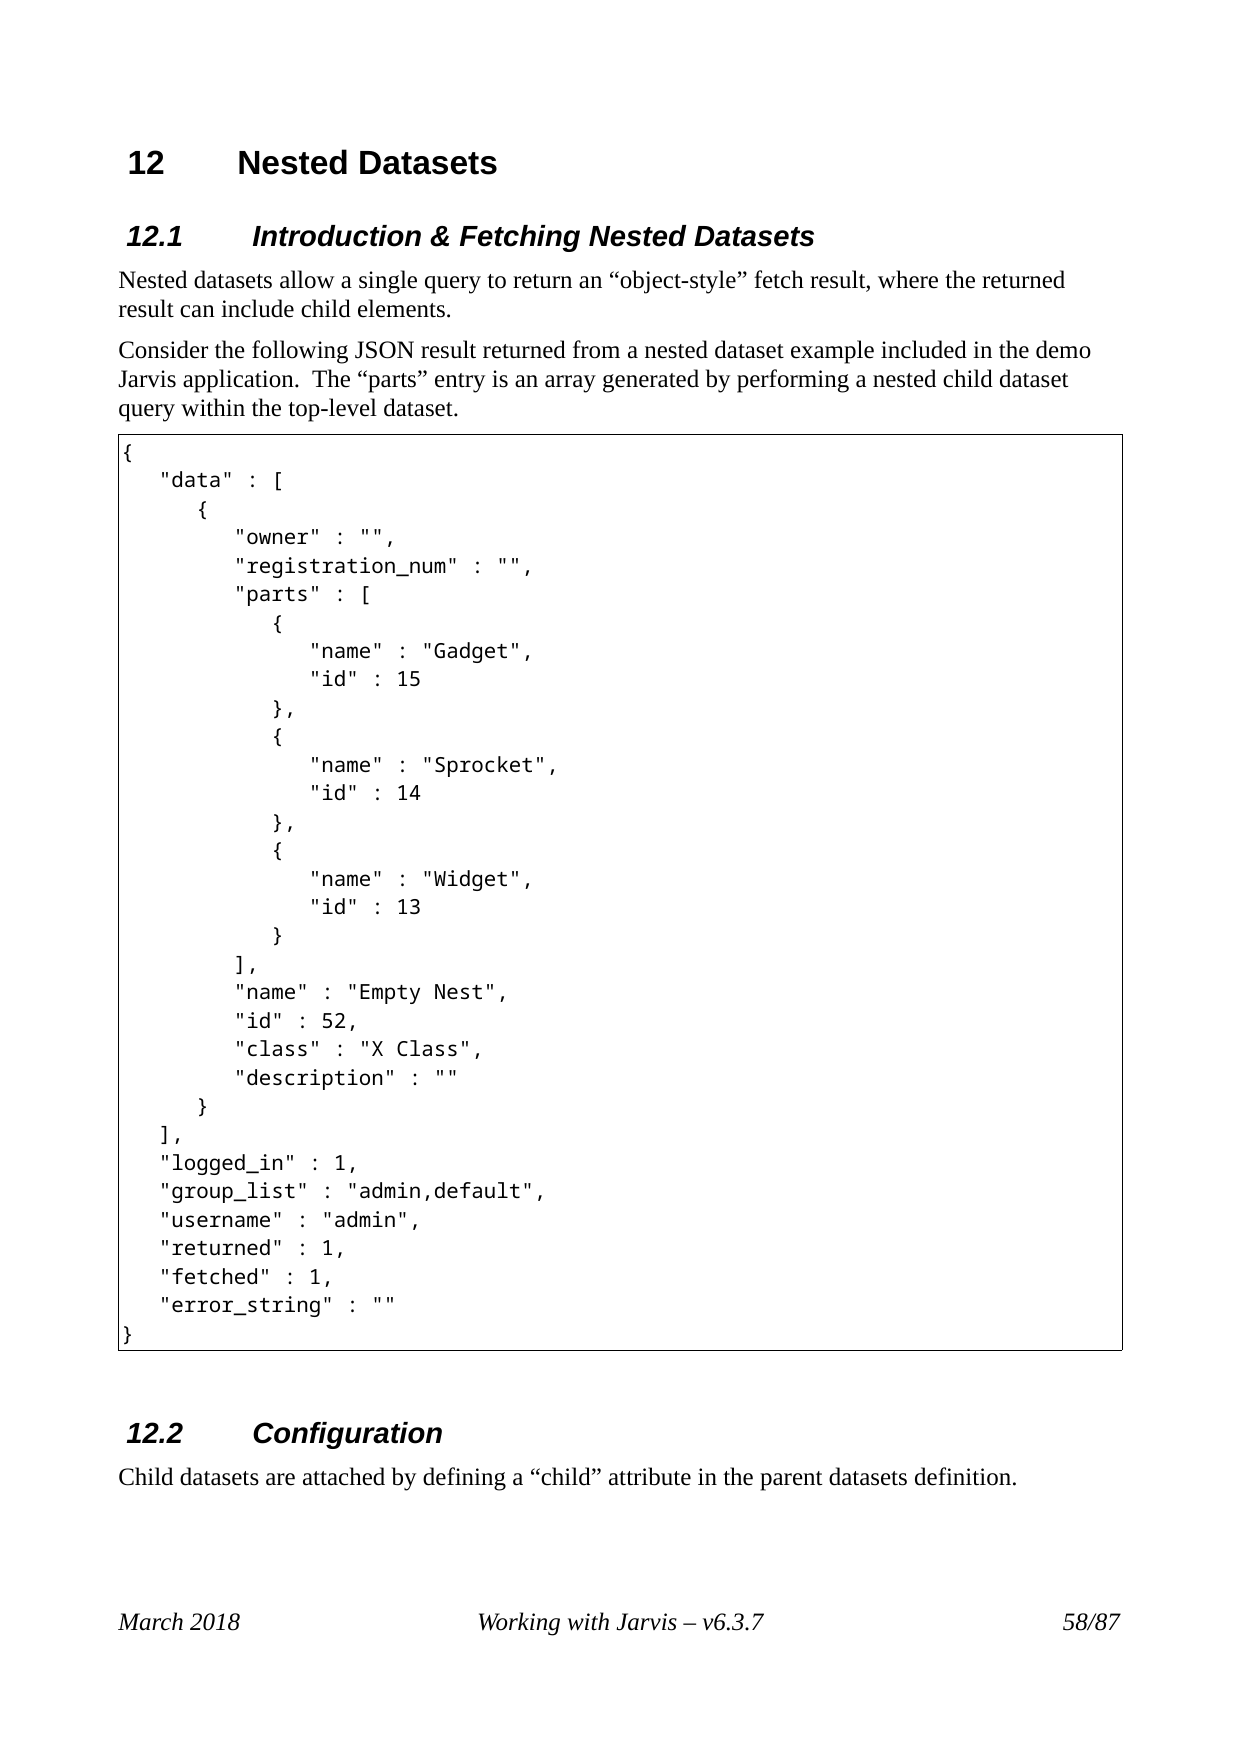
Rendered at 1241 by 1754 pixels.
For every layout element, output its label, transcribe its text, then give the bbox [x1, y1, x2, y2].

text "error_string" : "" [119, 1287, 1122, 1316]
text "id" : 13 [119, 889, 1122, 917]
text "class" : "X Class", [119, 1031, 1122, 1060]
text "parts" : [ [119, 576, 1122, 605]
text "username" : "admin", [119, 1202, 1122, 1230]
text Child datasets are attached by defining a “child” attribute in the parent datasets definition. [118, 1462, 1122, 1491]
text { [119, 605, 1122, 633]
text { [119, 435, 1122, 462]
text "id" : 15 [119, 662, 1122, 690]
subtitle Nested Datasets [118, 143, 1122, 182]
text "data" : [ [119, 462, 1122, 491]
text { [119, 718, 1122, 747]
text ], [119, 1117, 1122, 1145]
text "logged_in" : 1, [119, 1145, 1122, 1173]
text "id" : 14 [119, 775, 1122, 804]
text } [119, 1088, 1122, 1117]
text }, [119, 690, 1122, 718]
text "returned" : 1, [119, 1230, 1122, 1259]
text "name" : "Empty Nest", [119, 974, 1122, 1003]
text { [119, 491, 1122, 519]
text Consider the following JSON result returned from a nested dataset example included in the demo Jarvis application. The “parts” entry is an array generated by performing a nested child dataset query within the top-level dataset. [118, 335, 1122, 422]
text ], [119, 946, 1122, 974]
text "name" : "Widget", [119, 861, 1122, 889]
text "name" : "Sprocket", [119, 747, 1122, 775]
text "registration_num" : "", [119, 548, 1122, 576]
subtitle Introduction & Fetching Nested Datasets [118, 219, 1122, 253]
text "group_list" : "admin,default", [119, 1173, 1122, 1202]
text } [119, 1316, 1122, 1350]
text { [119, 832, 1122, 861]
text "id" : 52, [119, 1003, 1122, 1031]
text } [119, 917, 1122, 946]
text "description" : "" [119, 1060, 1122, 1088]
text "owner" : "", [119, 519, 1122, 548]
text }, [119, 804, 1122, 832]
text "fetched" : 1, [119, 1259, 1122, 1287]
text "name" : "Gadget", [119, 633, 1122, 662]
text Nested datasets allow a single query to return an “object-style” fetch result, where the returned result can include child elements. [118, 265, 1122, 323]
subtitle Configuration [118, 1416, 1122, 1450]
